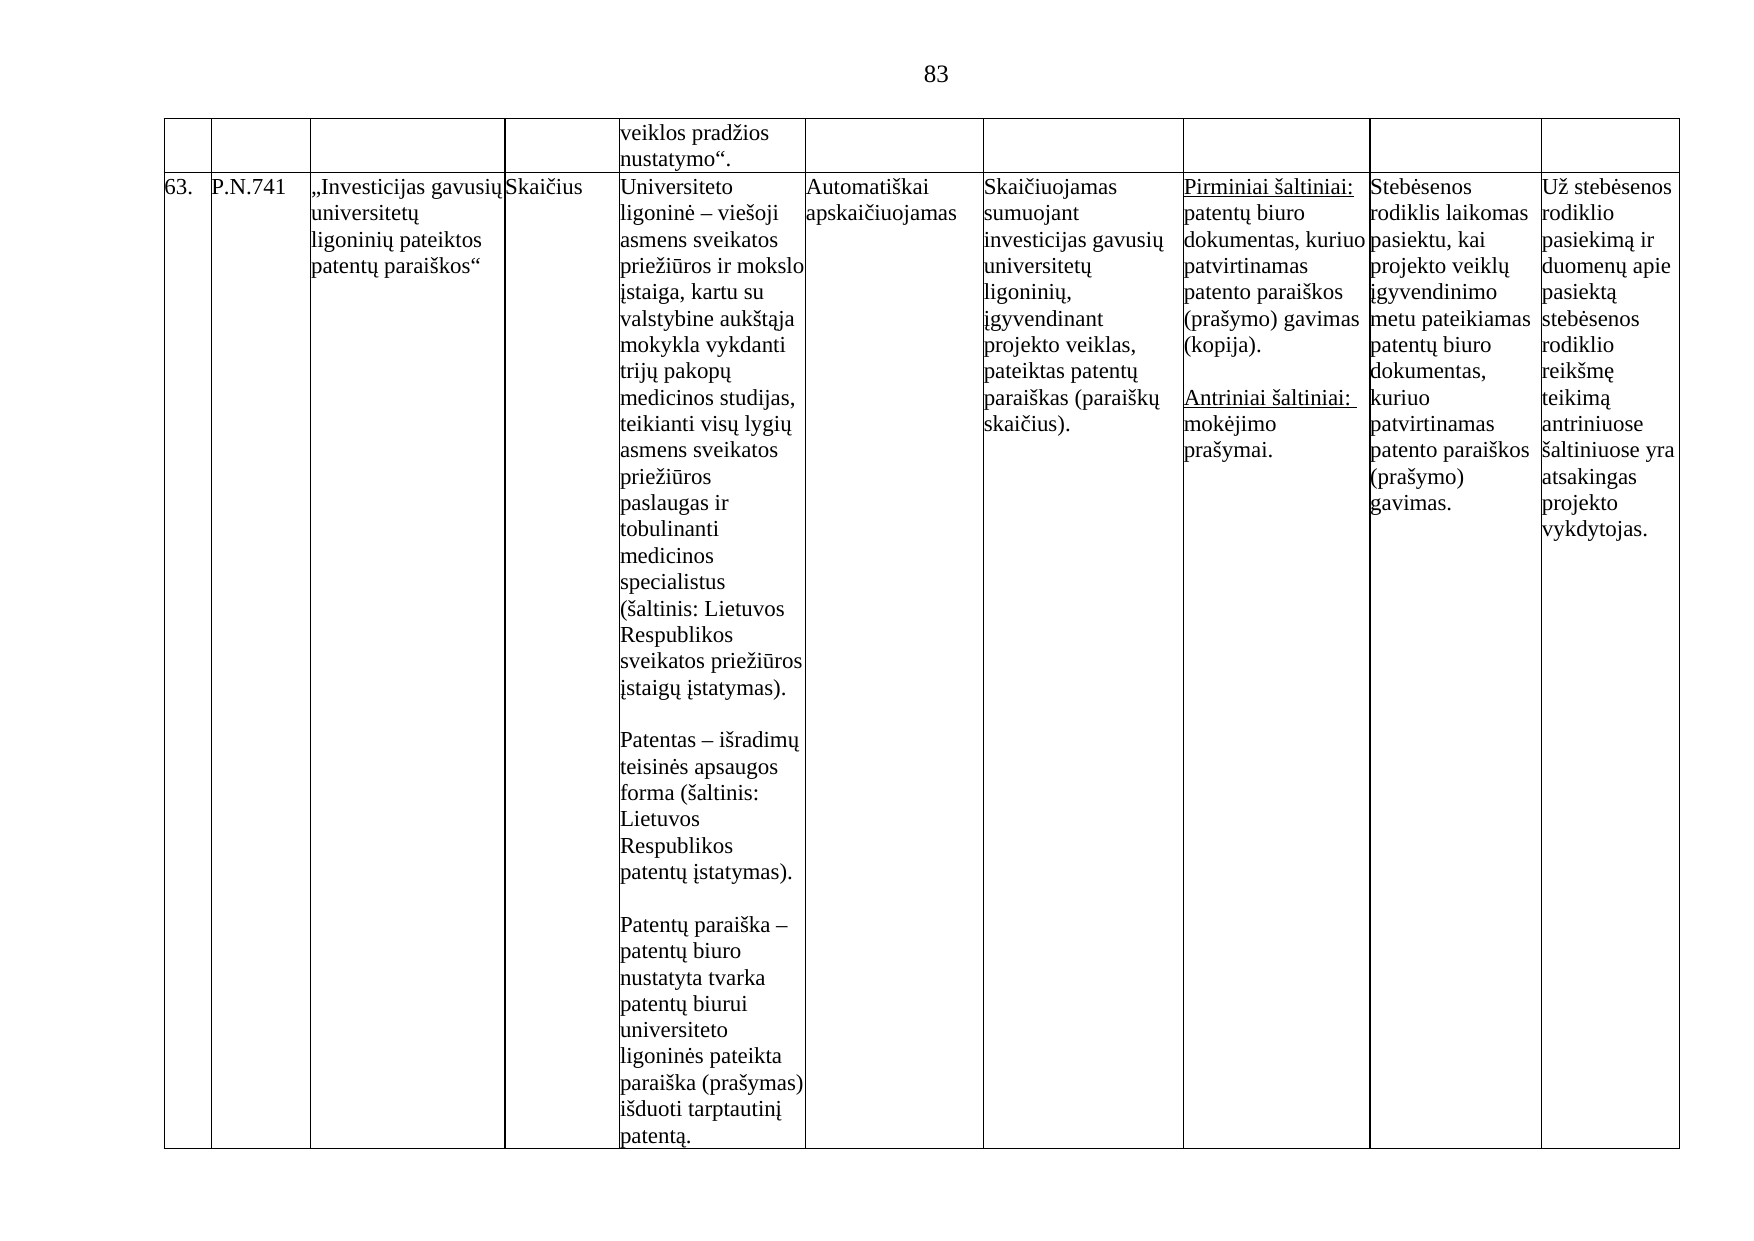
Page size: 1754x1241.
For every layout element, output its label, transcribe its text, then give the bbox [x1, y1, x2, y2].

table_cell [1184, 119, 1369, 172]
table_cell [984, 119, 1183, 172]
table_cell Už stebėsenos rodiklio pasiekimą ir duomenų apie pasiektą stebėsenos rodiklio reikšmę teikimą antriniuose šaltiniuose yra atsakingas projekto vykdytojas. [1542, 173, 1679, 1148]
table_cell [1371, 119, 1541, 172]
table_cell Skaičiuojamas sumuojant investicijas gavusių universitetų ligoninių, įgyvendinant projekto veiklas, pateiktas patentų paraiškas (paraiškų skaičius). [984, 173, 1183, 1148]
table_cell [806, 119, 983, 172]
table_cell Skaičius [506, 173, 619, 1148]
table_cell [165, 119, 211, 172]
table_cell Universiteto ligoninė – viešoji asmens sveikatos priežiūros ir mokslo įstaiga, kartu su valstybine aukštąja mokykla vykdanti trijų pakopų medicinos studijas, teikianti visų lygių asmens sveikatos priežiūros paslaugas ir tobulinanti medicinos specialistus (šaltinis: Lietuvos Respublikos sveikatos priežiūros įstaigų įstatymas). Patentas – išradimų teisinės apsaugos forma (šaltinis: Lietuvos Respublikos patentų įstatymas). Patentų paraiška – patentų biuro nustatyta tvarka patentų biurui universiteto ligoninės pateikta paraiška (prašymas) išduoti tarptautinį patentą. [620, 173, 805, 1148]
table_cell veiklos pradžios nustatymo“. [620, 119, 805, 172]
table_cell [311, 119, 504, 172]
table_cell 63. [165, 173, 211, 1148]
table_cell Stebėsenos rodiklis laikomas pasiektu, kai projekto veiklų įgyvendinimo metu pateikiamas patentų biuro dokumentas, kuriuo patvirtinamas patento paraiškos (prašymo) gavimas. [1371, 173, 1541, 1148]
table_cell Automatiškai apskaičiuojamas [806, 173, 983, 1148]
table_cell [212, 119, 310, 172]
table_cell [506, 119, 619, 172]
table_cell P.N.741 [212, 173, 310, 1148]
table_cell „Investicijas gavusių universitetų ligoninių pateiktos patentų paraiškos“ [311, 173, 504, 1148]
table_cell Pirminiai šaltiniai: patentų biuro dokumentas, kuriuo patvirtinamas patento paraiškos (prašymo) gavimas (kopija). Antriniai šaltiniai: mokėjimo prašymai. [1184, 173, 1369, 1148]
table_cell [1542, 119, 1679, 172]
